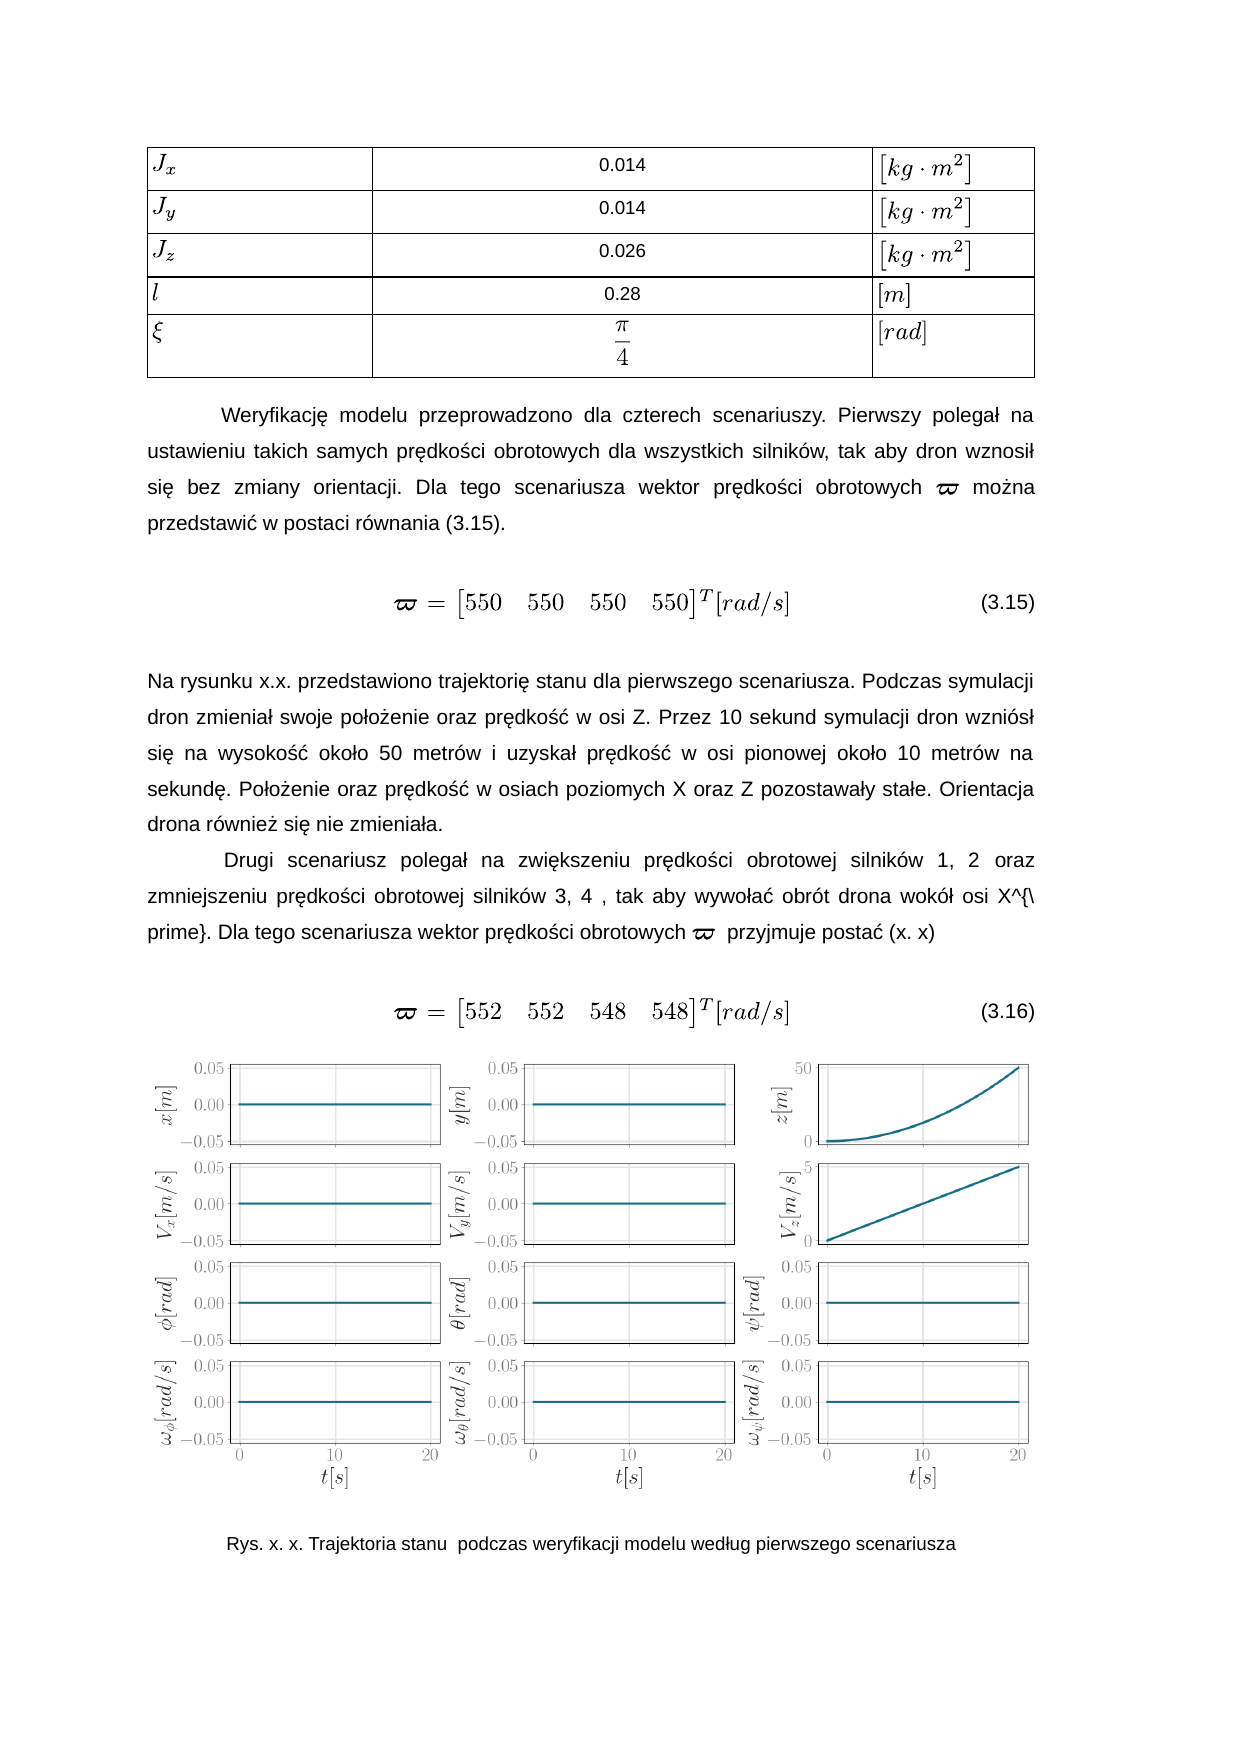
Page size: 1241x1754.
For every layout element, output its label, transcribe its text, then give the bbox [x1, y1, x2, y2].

table_cell [148, 278, 372, 314]
table_cell [873, 278, 1034, 314]
text (3.16) [147, 993, 1035, 1028]
text Na rysunku x.x. przedstawiono trajektorię stanu dla pierwszego scenariusza. Podczas symulacji dron zmieniał swoje położenie oraz prędkość w osi Z. Przez 10 sekund symulacji dron wzniósł się na wysokość około 50 metrów i uzyskał prędkość w osi pionowej około 10 metrów na sekundę. Położenie oraz prędkość w osiach poziomych X oraz Z pozostawały stałe. Orientacja drona również się nie zmieniała. [147, 668, 1035, 836]
text Weryfikację modelu przeprowadzono dla czterech scenariuszy. Pierwszy polegał na ustawieniu takich samych prędkości obrotowych dla wszystkich silników, tak aby dron wznosił się bez zmiany orientacji. Dla tego scenariusza wektor prędkości obrotowych można przedstawić w postaci równania (3.15). [147, 403, 1035, 535]
table_cell 0.026 [373, 234, 872, 276]
table_cell [148, 191, 372, 233]
table_cell 0.014 [373, 191, 872, 233]
table_cell [373, 315, 872, 377]
table_cell 0.28 [373, 278, 872, 314]
table_cell [148, 315, 372, 377]
text Rys. x. x. Trajektoria stanu podczas weryfikacji modelu według pierwszego scenariusza [147, 1533, 1035, 1554]
text (3.15) [147, 584, 1035, 619]
table_cell [148, 148, 372, 190]
table_cell [873, 315, 1034, 377]
table_cell 0.014 [373, 148, 872, 190]
picture [147, 1052, 1035, 1497]
text Drugi scenariusz polegał na zwiększeniu prędkości obrotowej silników 1, 2 oraz zmniejszeniu prędkości obrotowej silników 3, 4 , tak aby wywołać obrót drona wokół osi X^{\prime}. Dla tego scenariusza wektor prędkości obrotowych przyjmuje postać (x. x) [147, 848, 1035, 944]
table_cell [873, 234, 1034, 276]
table_cell [148, 234, 372, 276]
table_cell [873, 191, 1034, 233]
table_cell [873, 148, 1034, 190]
